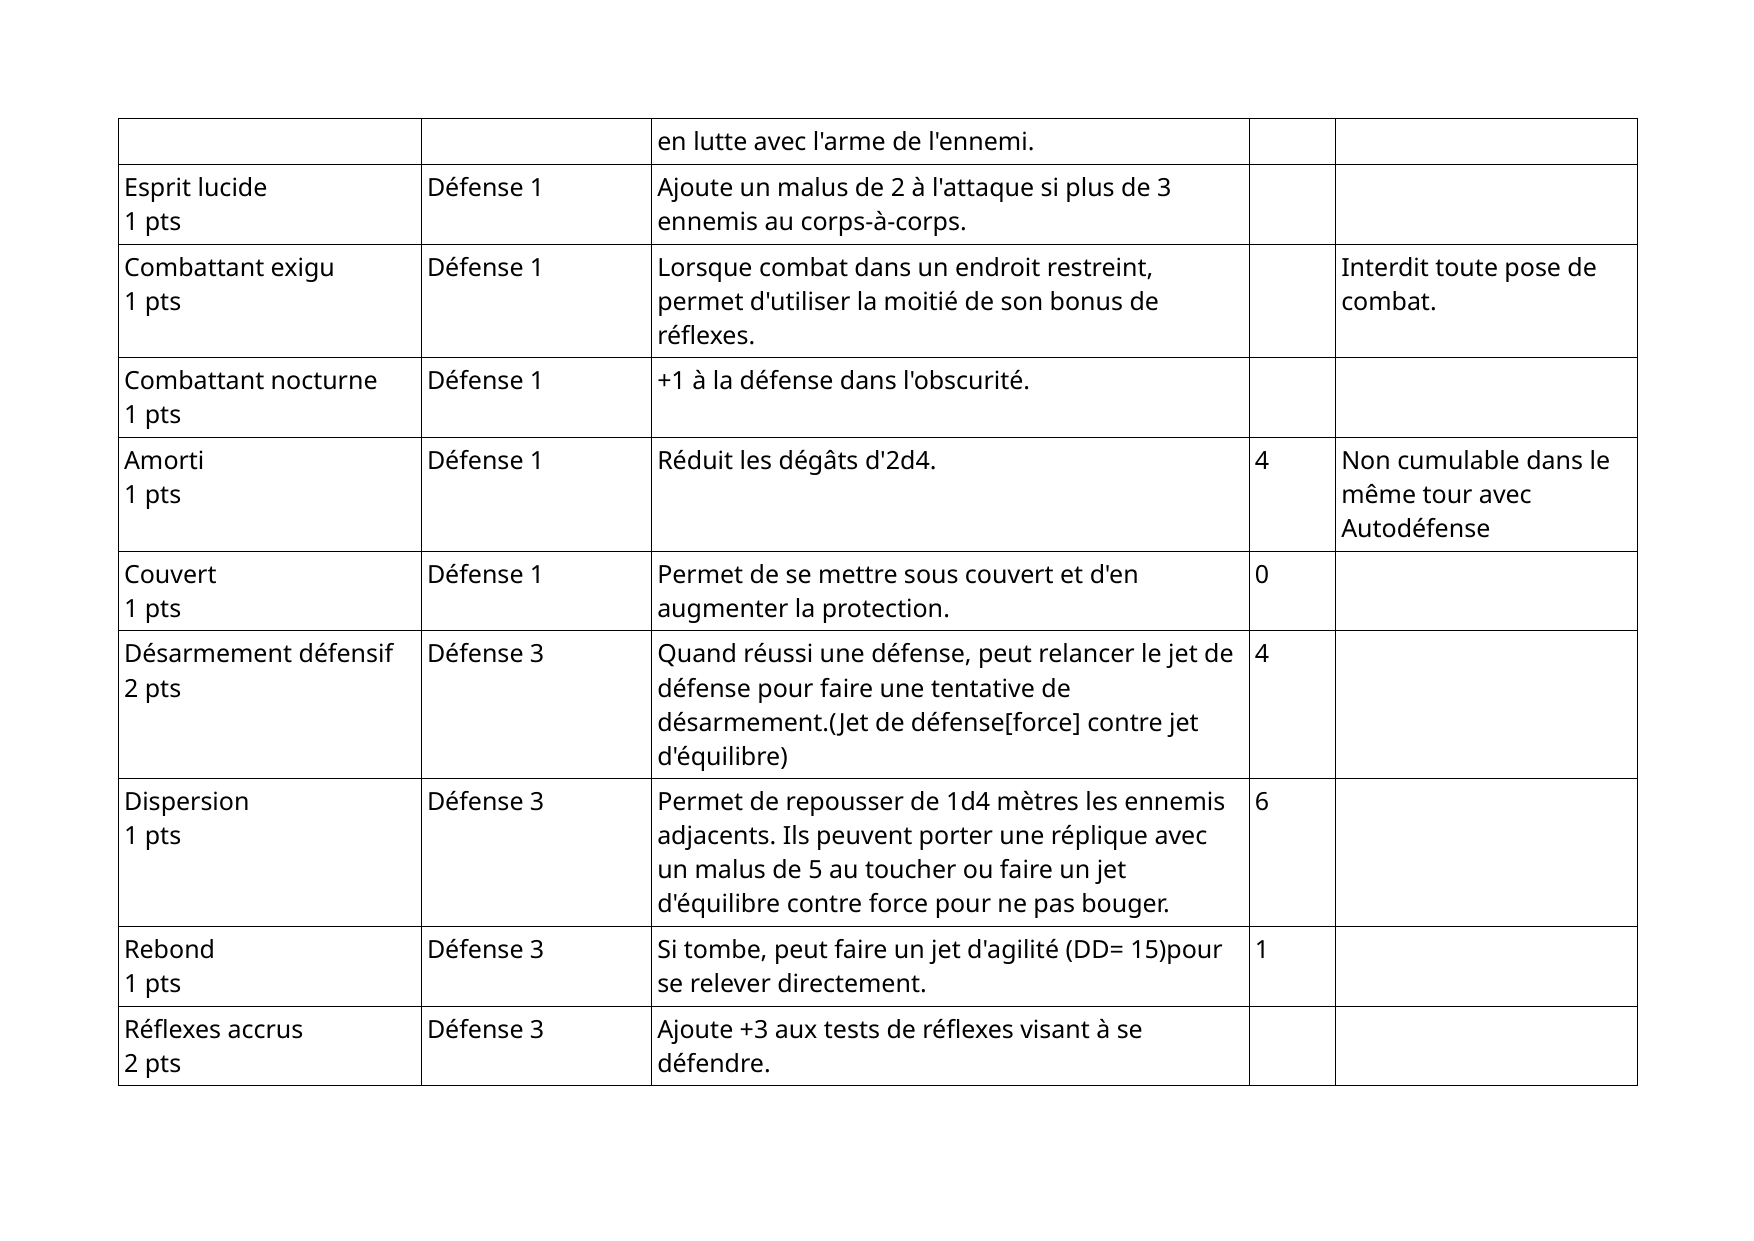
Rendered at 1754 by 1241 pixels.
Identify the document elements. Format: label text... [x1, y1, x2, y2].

table_cell Amorti 1 pts [119, 438, 421, 551]
table_cell [1250, 245, 1335, 357]
table_cell Interdit toute pose de combat. [1336, 245, 1637, 357]
table_cell Réduit les dégâts d'2d4. [652, 438, 1249, 551]
table_cell [1336, 165, 1637, 243]
table_cell Dispersion 1 pts [119, 779, 421, 926]
table_cell Permet de repousser de 1d4 mètres les ennemis adjacents. Ils peuvent porter une réplique avec un malus de 5 au toucher ou faire un jet d'équilibre contre force pour ne pas bouger. [652, 779, 1249, 926]
table_cell 4 [1250, 631, 1335, 778]
table_cell [1250, 119, 1335, 164]
table_cell Défense 3 [422, 1007, 651, 1085]
table_cell Défense 1 [422, 358, 651, 437]
table_cell Rebond 1 pts [119, 927, 421, 1006]
table_cell Défense 1 [422, 438, 651, 551]
table_cell Défense 3 [422, 779, 651, 926]
table_cell Combattant exigu 1 pts [119, 245, 421, 357]
table_cell 1 [1250, 927, 1335, 1006]
table_cell [1250, 358, 1335, 437]
table_cell Ajoute un malus de 2 à l'attaque si plus de 3 ennemis au corps-à-corps. [652, 165, 1249, 243]
table_cell [422, 119, 651, 164]
table_cell +1 à la défense dans l'obscurité. [652, 358, 1249, 437]
table_cell 0 [1250, 552, 1335, 630]
table_cell [1336, 631, 1637, 778]
table_cell en lutte avec l'arme de l'ennemi. [652, 119, 1249, 164]
table_cell Défense 1 [422, 245, 651, 357]
table_cell Désarmement défensif 2 pts [119, 631, 421, 778]
table_cell Défense 3 [422, 631, 651, 778]
table_cell Si tombe, peut faire un jet d'agilité (DD= 15)pour se relever directement. [652, 927, 1249, 1006]
table_cell Réflexes accrus 2 pts [119, 1007, 421, 1085]
table_cell [1336, 358, 1637, 437]
table_cell Lorsque combat dans un endroit restreint, permet d'utiliser la moitié de son bonus de réflexes. [652, 245, 1249, 357]
table_cell Défense 3 [422, 927, 651, 1006]
table_cell Permet de se mettre sous couvert et d'en augmenter la protection. [652, 552, 1249, 630]
table_cell Non cumulable dans le même tour avec Autodéfense [1336, 438, 1637, 551]
table_cell [1336, 119, 1637, 164]
table_cell Esprit lucide 1 pts [119, 165, 421, 243]
table_cell Quand réussi une défense, peut relancer le jet de défense pour faire une tentative de désarmement.(Jet de défense[force] contre jet d'équilibre) [652, 631, 1249, 778]
table_cell [1250, 165, 1335, 243]
table_cell Couvert 1 pts [119, 552, 421, 630]
table_cell Défense 1 [422, 165, 651, 243]
table_cell [1336, 552, 1637, 630]
table_cell [1336, 779, 1637, 926]
table_cell [1336, 1007, 1637, 1085]
table_cell 6 [1250, 779, 1335, 926]
table_cell [1336, 927, 1637, 1006]
table_cell [119, 119, 421, 164]
table_cell Défense 1 [422, 552, 651, 630]
table_cell 4 [1250, 438, 1335, 551]
table_cell Ajoute +3 aux tests de réflexes visant à se défendre. [652, 1007, 1249, 1085]
table_cell Combattant nocturne 1 pts [119, 358, 421, 437]
table_cell [1250, 1007, 1335, 1085]
